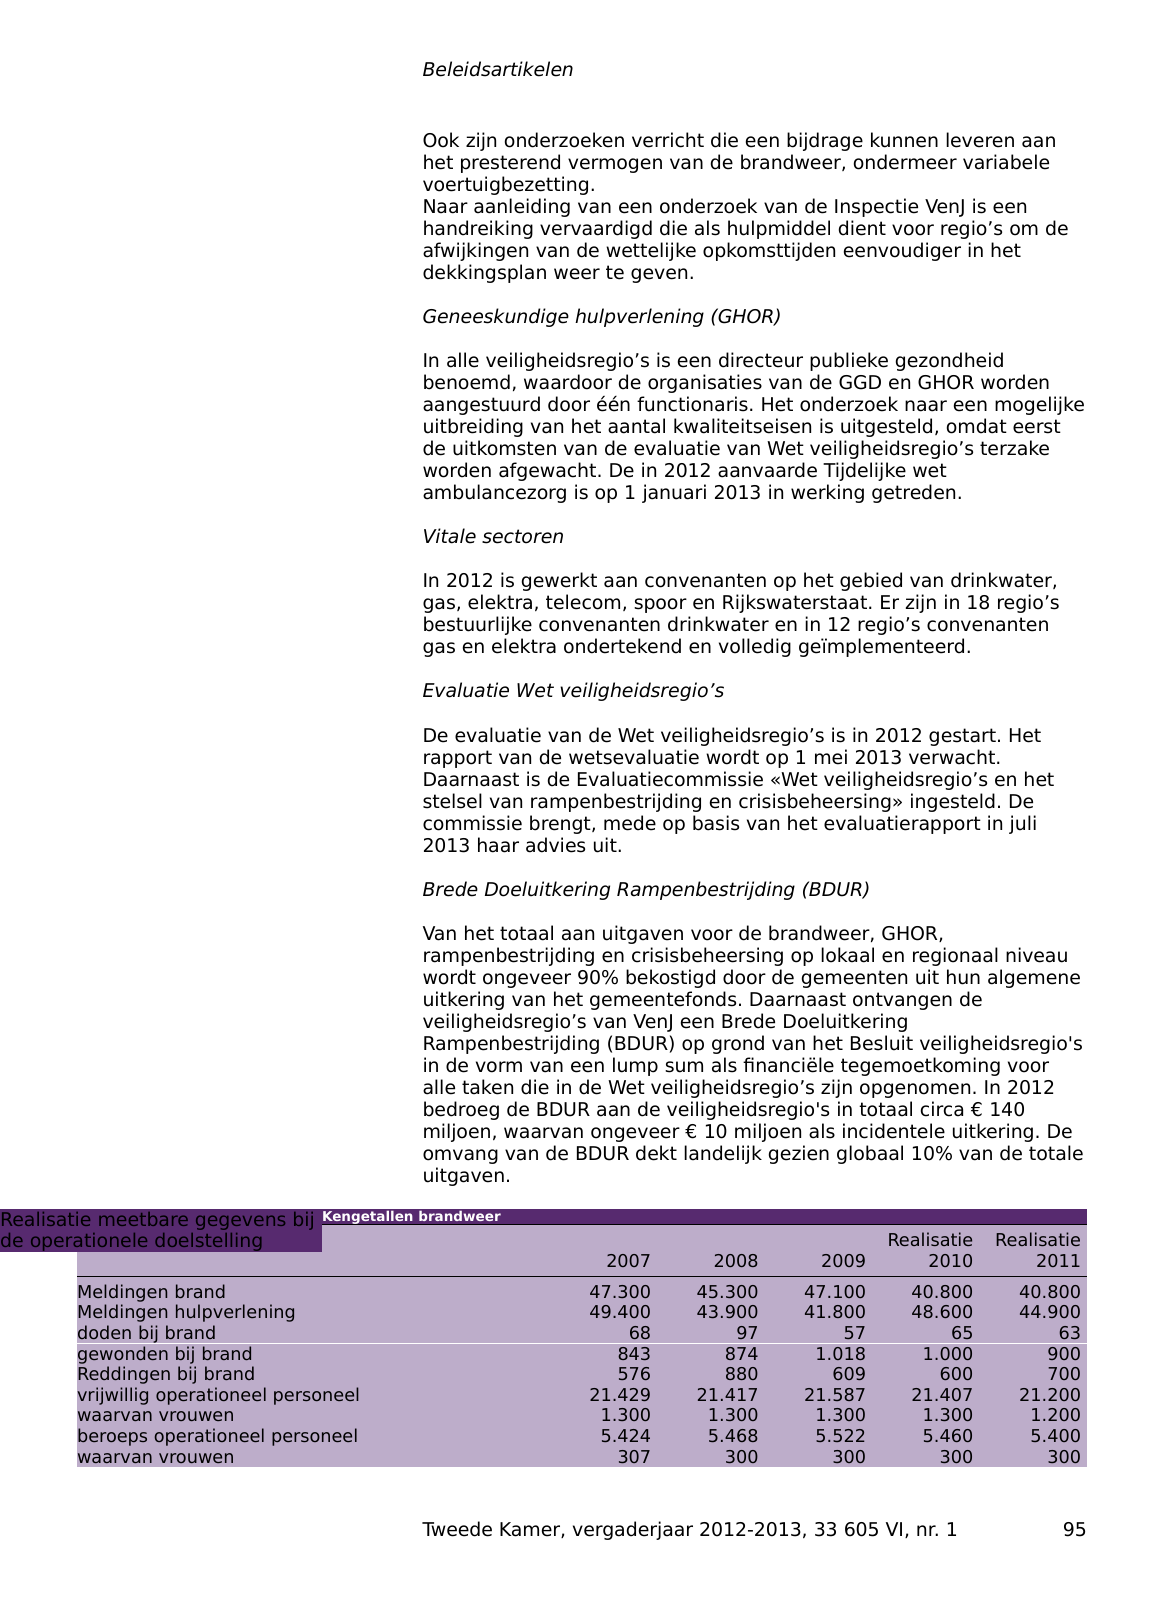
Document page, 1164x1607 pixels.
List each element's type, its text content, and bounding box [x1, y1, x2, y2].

table_cell 609 [764, 1364, 872, 1385]
table_cell 2008 [657, 1251, 764, 1276]
table_cell 47.100 [764, 1277, 872, 1302]
text In alle veiligheidsregio’s is een directeur publieke gezondheid benoemd, waardoor de organisaties van de GGD en GHOR worden aangestuurd door één functionaris. Het onderzoek naar een mogelijke uitbreiding van het aantal kwaliteitseisen is uitgesteld, omdat eerst de uitkomsten van de evaluatie van Wet veiligheidsregio’s terzake worden afgewacht. De in 2012 aanvaarde Tijdelijke wet ambulancezorg is op 1 januari 2013 in werking getreden. [422, 350, 1087, 504]
table_cell 21.407 [872, 1385, 979, 1405]
table_cell 41.800 [764, 1302, 872, 1323]
table_cell waarvan vrouwen [77, 1447, 549, 1467]
table_cell 1.300 [549, 1405, 657, 1426]
table_cell waarvan vrouwen [77, 1405, 549, 1426]
table_cell gewonden bij brand [77, 1344, 549, 1364]
table_cell 1.200 [979, 1405, 1087, 1426]
subtitle Brede Doeluitkering Rampenbestrijding (BDUR) [422, 879, 1087, 901]
table_cell 21.417 [657, 1385, 764, 1405]
table_cell 44.900 [979, 1302, 1087, 1323]
table_cell 600 [872, 1364, 979, 1385]
table_cell 5.522 [764, 1426, 872, 1447]
table_cell doden bij brand [77, 1323, 549, 1343]
table_cell Meldingen brand [77, 1277, 549, 1302]
table_cell 40.800 [872, 1277, 979, 1302]
table_cell 43.900 [657, 1302, 764, 1323]
text Van het totaal aan uitgaven voor de brandweer, GHOR, rampenbestrijding en crisisbeheersing op lokaal en regionaal niveau wordt ongeveer 90% bekostigd door de gemeenten uit hun algemene uitkering van het gemeentefonds. Daarnaast ontvangen de veiligheidsregio’s van VenJ een Brede Doeluitkering Rampenbestrijding (BDUR) op grond van het Besluit veiligheidsregio's in de vorm van een lump sum als financiële tegemoetkoming voor alle taken die in de Wet veiligheidsregio’s zijn opgenomen. In 2012 bedroeg de BDUR aan de veiligheidsregio's in totaal circa € 140 miljoen, waarvan ongeveer € 10 miljoen als incidentele uitkering. De omvang van de BDUR dekt landelijk gezien globaal 10% van de totale uitgaven. [422, 923, 1087, 1187]
table_cell 63 [979, 1323, 1087, 1343]
table_cell 874 [657, 1344, 764, 1364]
table_cell [657, 1225, 764, 1251]
table_cell 49.400 [549, 1302, 657, 1323]
table_cell 1.000 [872, 1344, 979, 1364]
text Ook zijn onderzoeken verricht die een bijdrage kunnen leveren aan het presterend vermogen van de brandweer, ondermeer variabele voertuigbezetting. [422, 130, 1087, 196]
table_cell 48.600 [872, 1302, 979, 1323]
table_cell 2011 [979, 1251, 1087, 1276]
table_cell 300 [764, 1447, 872, 1467]
table_cell 40.800 [979, 1277, 1087, 1302]
text De evaluatie van de Wet veiligheidsregio’s is in 2012 gestart. Het rapport van de wetsevaluatie wordt op 1 mei 2013 verwacht. Daarnaast is de Evaluatiecommissie «Wet veiligheidsregio’s en het stelsel van rampenbestrijding en crisisbeheersing» ingesteld. De commissie brengt, mede op basis van het evaluatierapport in juli 2013 haar advies uit. [422, 724, 1087, 856]
text In 2012 is gewerkt aan convenanten op het gebied van drinkwater, gas, elektra, telecom, spoor en Rijkswaterstaat. Er zijn in 18 regio’s bestuurlijke convenanten drinkwater en in 12 regio’s convenanten gas en elektra ondertekend en volledig geïmplementeerd. [422, 570, 1087, 658]
table_cell 843 [549, 1344, 657, 1364]
table_cell 1.300 [872, 1405, 979, 1426]
table_cell 1.300 [657, 1405, 764, 1426]
table_cell 21.200 [979, 1385, 1087, 1405]
table_cell 880 [657, 1364, 764, 1385]
table_cell Realisatie [979, 1225, 1087, 1251]
table_cell 21.587 [764, 1385, 872, 1405]
table_cell 2007 [549, 1251, 657, 1276]
table_cell 1.300 [764, 1405, 872, 1426]
table_cell [77, 1251, 549, 1276]
subtitle Evaluatie Wet veiligheidsregio’s [422, 680, 1087, 702]
table_cell 300 [979, 1447, 1087, 1467]
table_cell 5.468 [657, 1426, 764, 1447]
table_cell 47.300 [549, 1277, 657, 1302]
table_cell 300 [657, 1447, 764, 1467]
table_cell 1.018 [764, 1344, 872, 1364]
text Naar aanleiding van een onderzoek van de Inspectie VenJ is een handreiking vervaardigd die als hulpmiddel dient voor regio’s om de afwijkingen van de wettelijke opkomsttijden eenvoudiger in het dekkingsplan weer te geven. [422, 196, 1087, 284]
table_header Kengetallen brandweer [0, 1209, 1087, 1252]
table_cell 5.460 [872, 1426, 979, 1447]
table_cell vrijwillig operationeel personeel [77, 1385, 549, 1405]
table_cell 21.429 [549, 1385, 657, 1405]
table_cell 307 [549, 1447, 657, 1467]
table_cell Realisatie [872, 1225, 979, 1251]
table_cell 576 [549, 1364, 657, 1385]
subtitle Geneeskundige hulpverlening (GHOR) [422, 306, 1087, 328]
table_cell [549, 1225, 657, 1251]
table_cell 68 [549, 1323, 657, 1343]
table_cell Meldingen hulpverlening [77, 1302, 549, 1323]
table_cell beroeps operationeel personeel [77, 1426, 549, 1447]
table_cell 5.424 [549, 1426, 657, 1447]
table_cell [764, 1225, 872, 1251]
table_cell 65 [872, 1323, 979, 1343]
table_cell 2010 [872, 1251, 979, 1276]
table_cell 300 [872, 1447, 979, 1467]
table_cell 700 [979, 1364, 1087, 1385]
table_cell 900 [979, 1344, 1087, 1364]
table_cell [322, 1225, 549, 1251]
table_cell Reddingen bij brand [77, 1364, 549, 1385]
table_cell 5.400 [979, 1426, 1087, 1447]
table_cell 57 [764, 1323, 872, 1343]
table_cell 2009 [764, 1251, 872, 1276]
subtitle Vitale sectoren [422, 526, 1087, 548]
table_cell 97 [657, 1323, 764, 1343]
table_cell 45.300 [657, 1277, 764, 1302]
